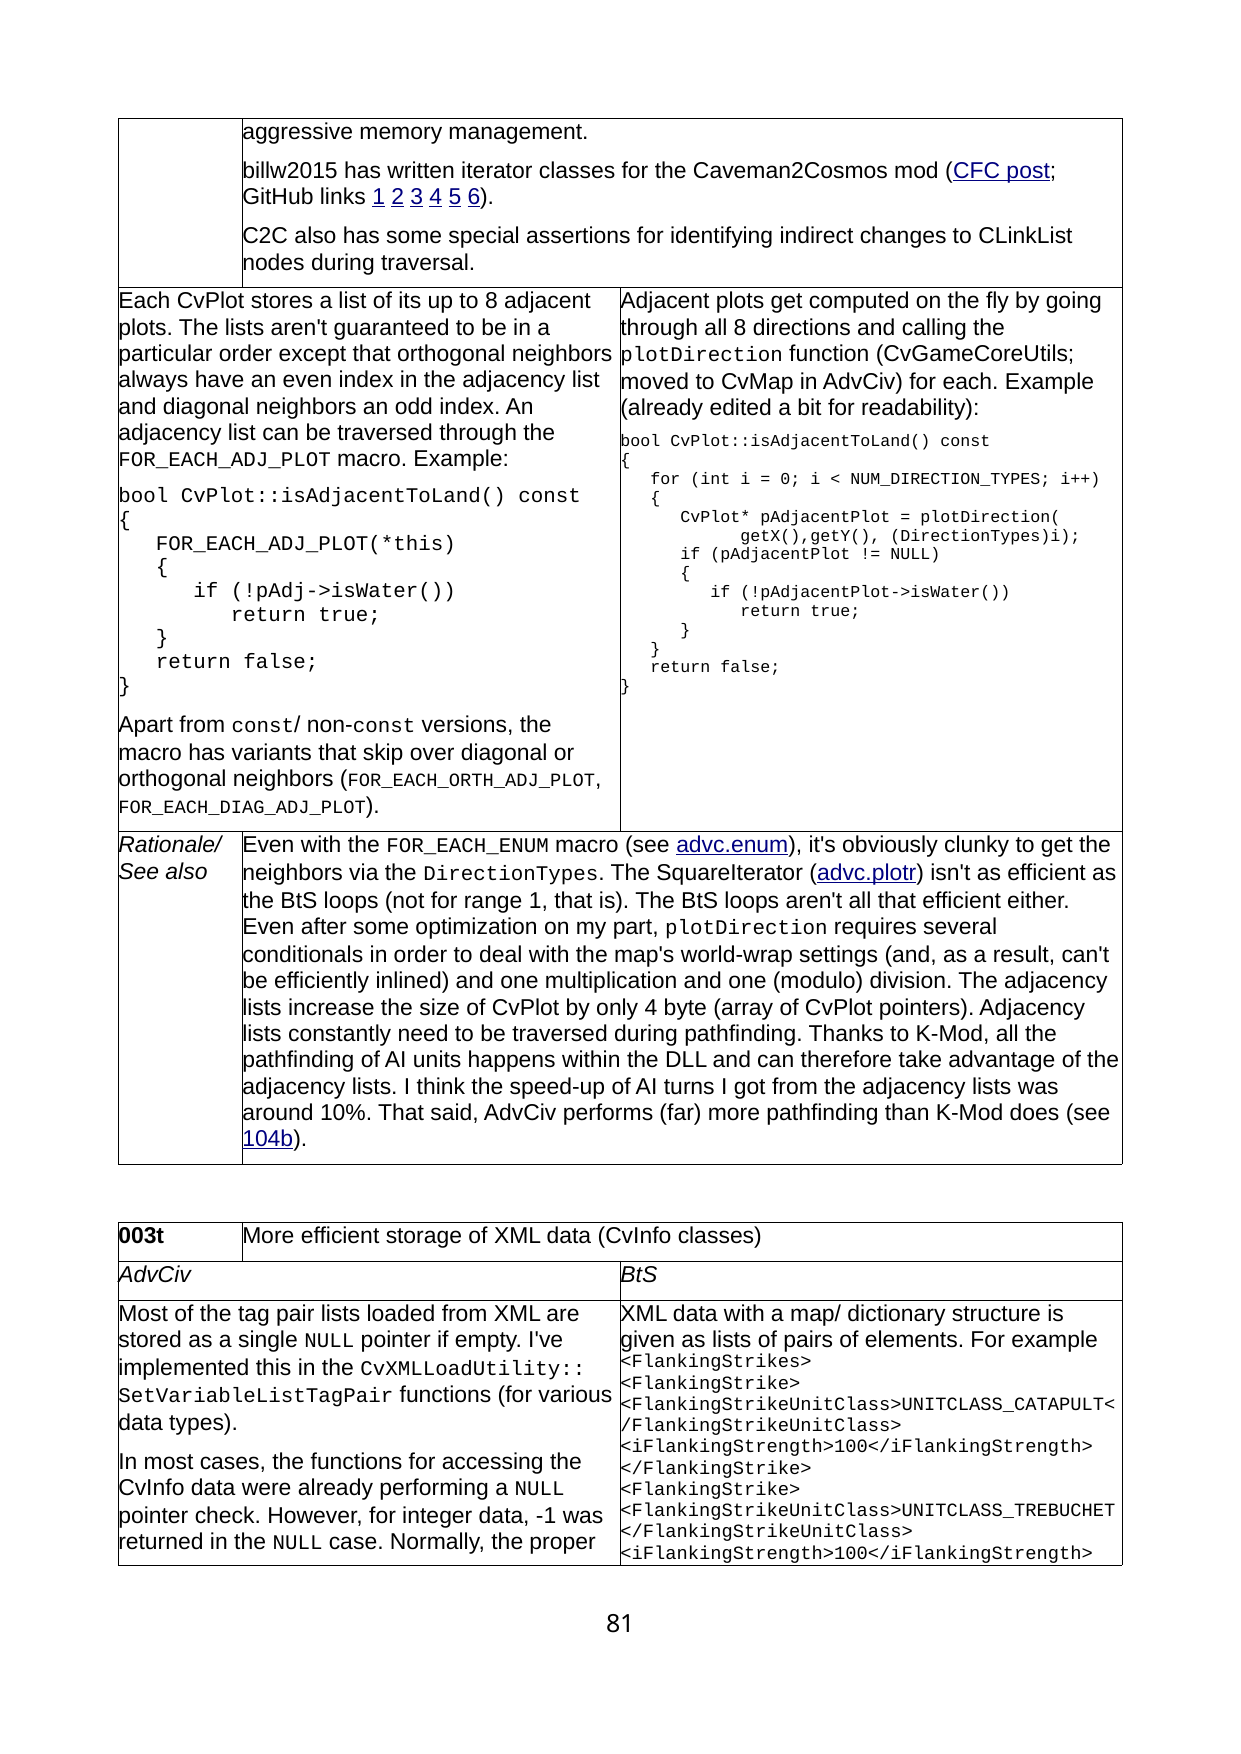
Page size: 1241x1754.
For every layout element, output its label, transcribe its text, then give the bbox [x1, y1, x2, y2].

table_cell Rationale/ See also [119, 832, 242, 1164]
table_cell AdvCiv [119, 1262, 620, 1299]
table_cell Adjacent plots get computed on the fly by going through all 8 directions and calling the plotDirection function (CvGameCoreUtils; moved to CvMap in AdvCiv) for each. Example (already edited a bit for readability): bool CvPlot::isAdjacentToLand() const { for (int i = 0; i < NUM_DIRECTION_TYPES; i++) { CvPlot* pAdjacentPlot = plotDirection( getX(),getY(), (DirectionTypes)i); if (pAdjacentPlot != NULL) { if (!pAdjacentPlot->isWater()) return true; } } return false; } [621, 288, 1122, 831]
table_cell Most of the tag pair lists loaded from XML are stored as a single NULL pointer if empty. I've implemented this in the CvXMLLoadUtility:: SetVariableListTagPair functions (for various data types). In most cases, the functions for accessing the CvInfo data were already performing a NULL pointer check. However, for integer data, -1 was returned in the NULL case. Normally, the proper [119, 1301, 620, 1565]
table_cell [119, 119, 242, 287]
table_header 003t [119, 1223, 242, 1261]
table_cell Even with the FOR_EACH_ENUM macro (see advc.enum), it's obviously clunky to get the neighbors via the DirectionTypes. The SquareIterator (advc.plotr) isn't as efficient as the BtS loops (not for range 1, that is). The BtS loops aren't all that efficient either. Even after some optimization on my part, plotDirection requires several conditionals in order to deal with the map's world-wrap settings (and, as a result, can't be efficiently inlined) and one multiplication and one (modulo) division. The adjacency lists increase the size of CvPlot by only 4 byte (array of CvPlot pointers). Adjacency lists constantly need to be traversed during pathfinding. Thanks to K-Mod, all the pathfinding of AI units happens within the DLL and can therefore take advantage of the adjacency lists. I think the speed-up of AI turns I got from the adjacency lists was around 10%. That said, AdvCiv performs (far) more pathfinding than K-Mod does (see 104b). [243, 832, 1122, 1164]
table_cell aggressive memory management. billw2015 has written iterator classes for the Caveman2Cosmos mod (CFC post; GitHub links 1 2 3 4 5 6). C2C also has some special assertions for identifying indirect changes to CLinkList nodes during traversal. [243, 119, 1122, 287]
table_cell Each CvPlot stores a list of its up to 8 adjacent plots. The lists aren't guaranteed to be in a particular order except that orthogonal neighbors always have an even index in the adjacency list and diagonal neighbors an odd index. An adjacency list can be traversed through the FOR_EACH_ADJ_PLOT macro. Example: bool CvPlot::isAdjacentToLand() const { FOR_EACH_ADJ_PLOT(*this) { if (!pAdj->isWater()) return true; } return false; } Apart from const/ non-const versions, the macro has variants that skip over diagonal or orthogonal neighbors (FOR_EACH_ORTH_ADJ_PLOT, FOR_EACH_DIAG_ADJ_PLOT). [119, 288, 620, 831]
table_cell BtS [621, 1262, 1122, 1299]
table_header More efficient storage of XML data (CvInfo classes) [243, 1223, 1122, 1261]
table_cell XML data with a map/ dictionary structure is given as lists of pairs of elements. For example <FlankingStrikes> <FlankingStrike> <FlankingStrikeUnitClass>UNITCLASS_CATAPULT</FlankingStrikeUnitClass> <iFlankingStrength>100</iFlankingStrength> </FlankingStrike> <FlankingStrike> <FlankingStrikeUnitClass>UNITCLASS_TREBUCHET</FlankingStrikeUnitClass> <iFlankingStrength>100</iFlankingStrength> [621, 1301, 1122, 1565]
